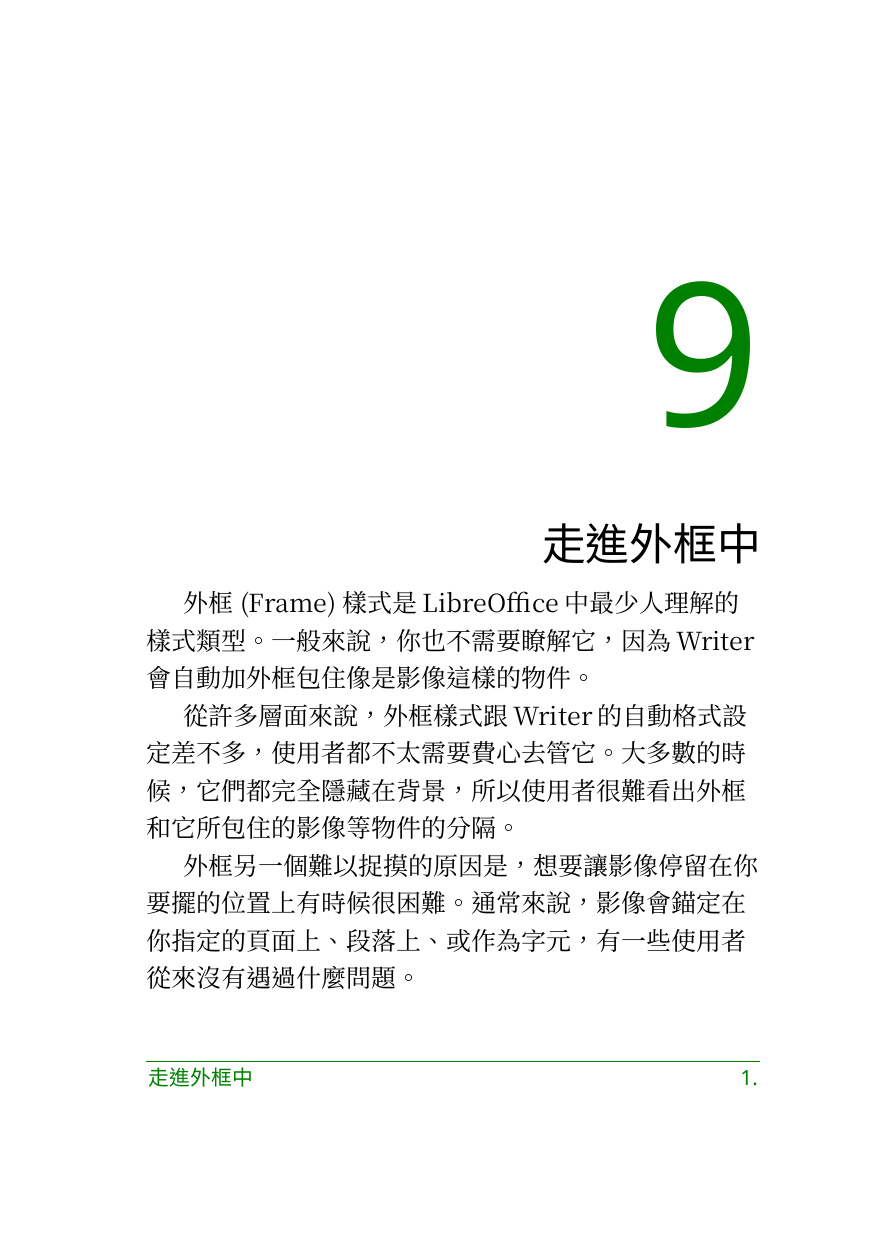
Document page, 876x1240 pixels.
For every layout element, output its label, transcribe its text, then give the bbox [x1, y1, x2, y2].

subtitle 走進外框中 [146, 510, 760, 573]
text 從許多層面來說，外框樣式跟Writer的自動格式設定差不多，使用者都不太需要費心去管它。大多數的時候，它們都完全隱藏在背景，所以使用者很難看出外框和它所包住的影像等物件的分隔。 [146, 695, 760, 845]
text 外框 (Frame) 樣式是LibreOffice中最少人理解的樣式類型。一般來說，你也不需要瞭解它，因為Writer會自動加外框包住像是影像這樣的物件。 [146, 583, 760, 695]
text 9 [146, 212, 760, 485]
text 外框另一個難以捉摸的原因是，想要讓影像停留在你要擺的位置上有時候很困難。通常來說，影像會錨定在你指定的頁面上、段落上、或作為字元，有一些使用者從來沒有遇過什麼問題。 [146, 845, 760, 995]
